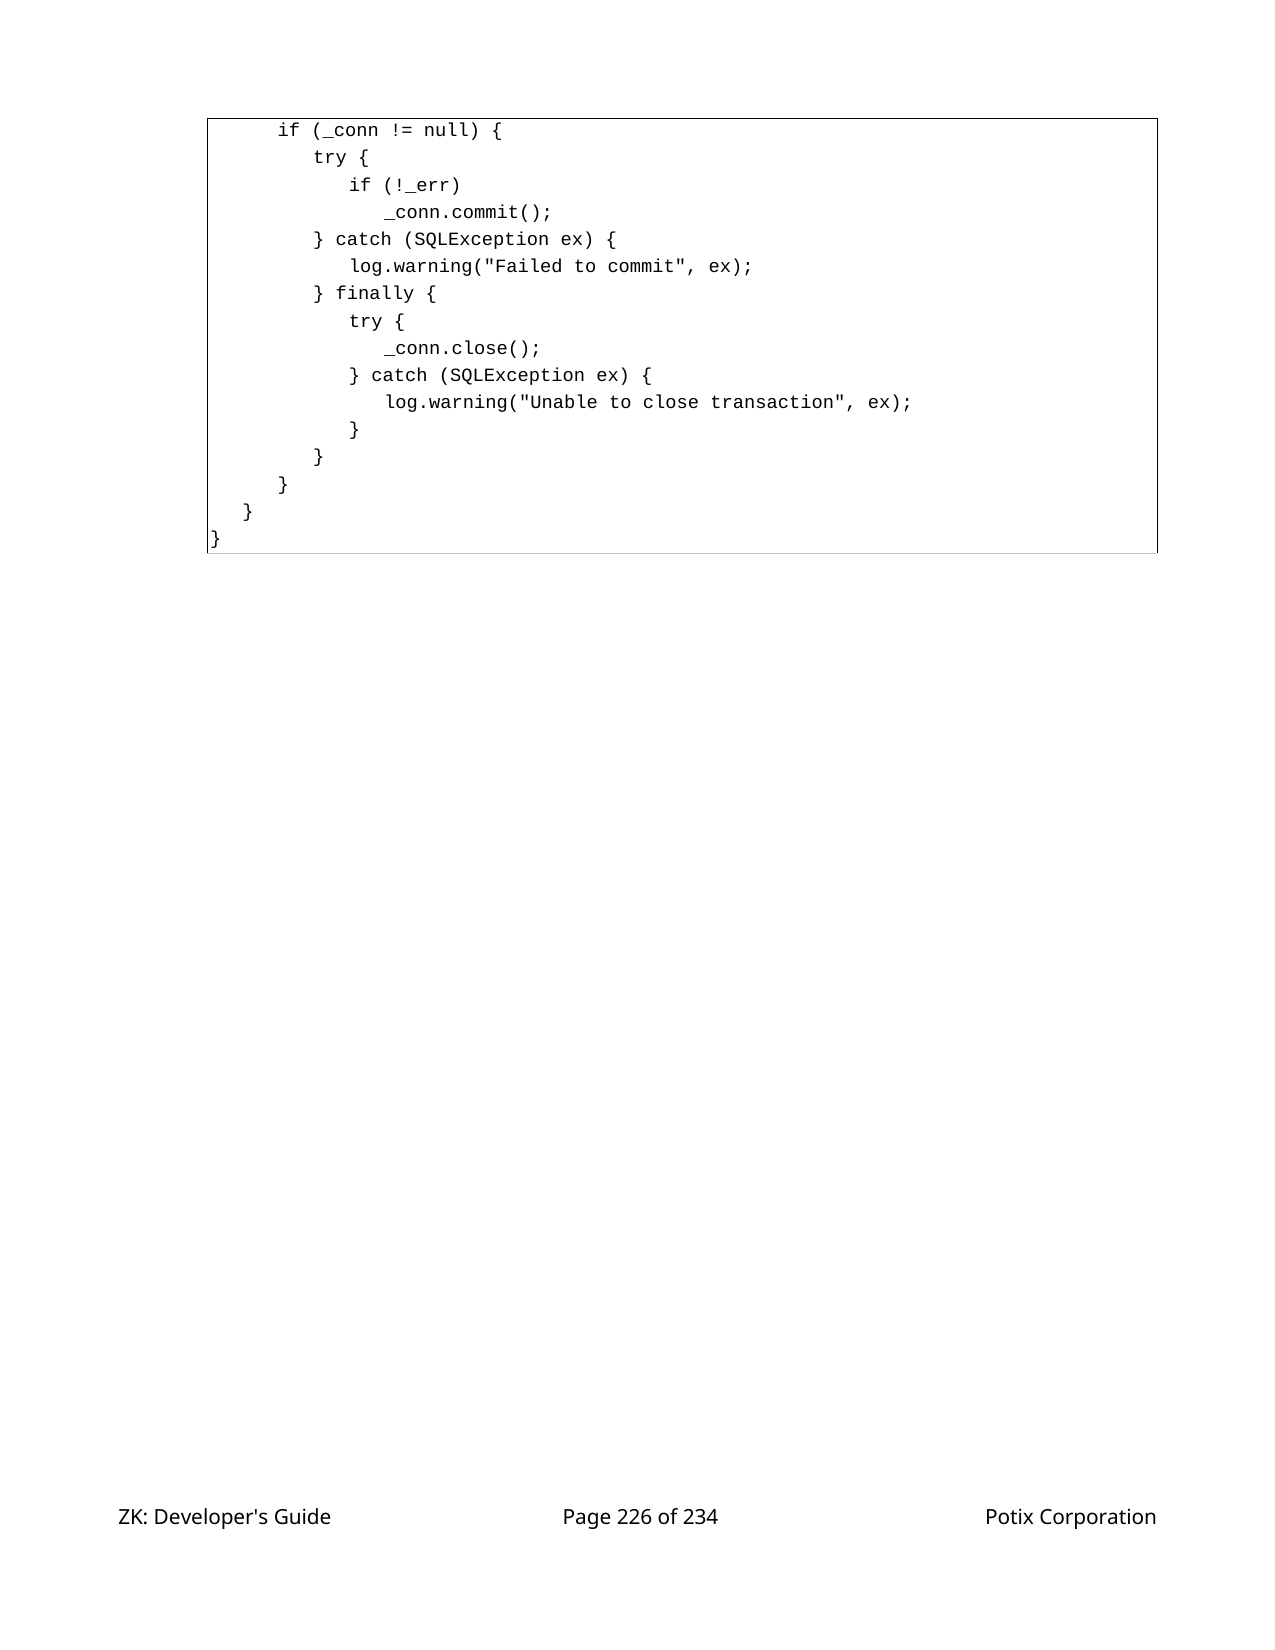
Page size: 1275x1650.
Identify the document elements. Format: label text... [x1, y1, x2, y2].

text } catch (SQLException ex) { [208, 227, 1157, 251]
text } [208, 472, 1157, 496]
text } [208, 526, 1157, 553]
text } [208, 417, 1157, 441]
text } finally { [208, 281, 1157, 306]
text try { [208, 308, 1157, 333]
text try { [208, 145, 1157, 169]
text if (!_err) [208, 172, 1157, 197]
text log.warning("Unable to close transaction", ex); [208, 390, 1157, 414]
text } [208, 499, 1157, 523]
text _conn.close(); [208, 336, 1157, 360]
text } [208, 444, 1157, 469]
text log.warning("Failed to commit", ex); [208, 254, 1157, 278]
text if (_conn != null) { [208, 119, 1157, 142]
text } catch (SQLException ex) { [208, 363, 1157, 387]
text _conn.commit(); [208, 200, 1157, 224]
